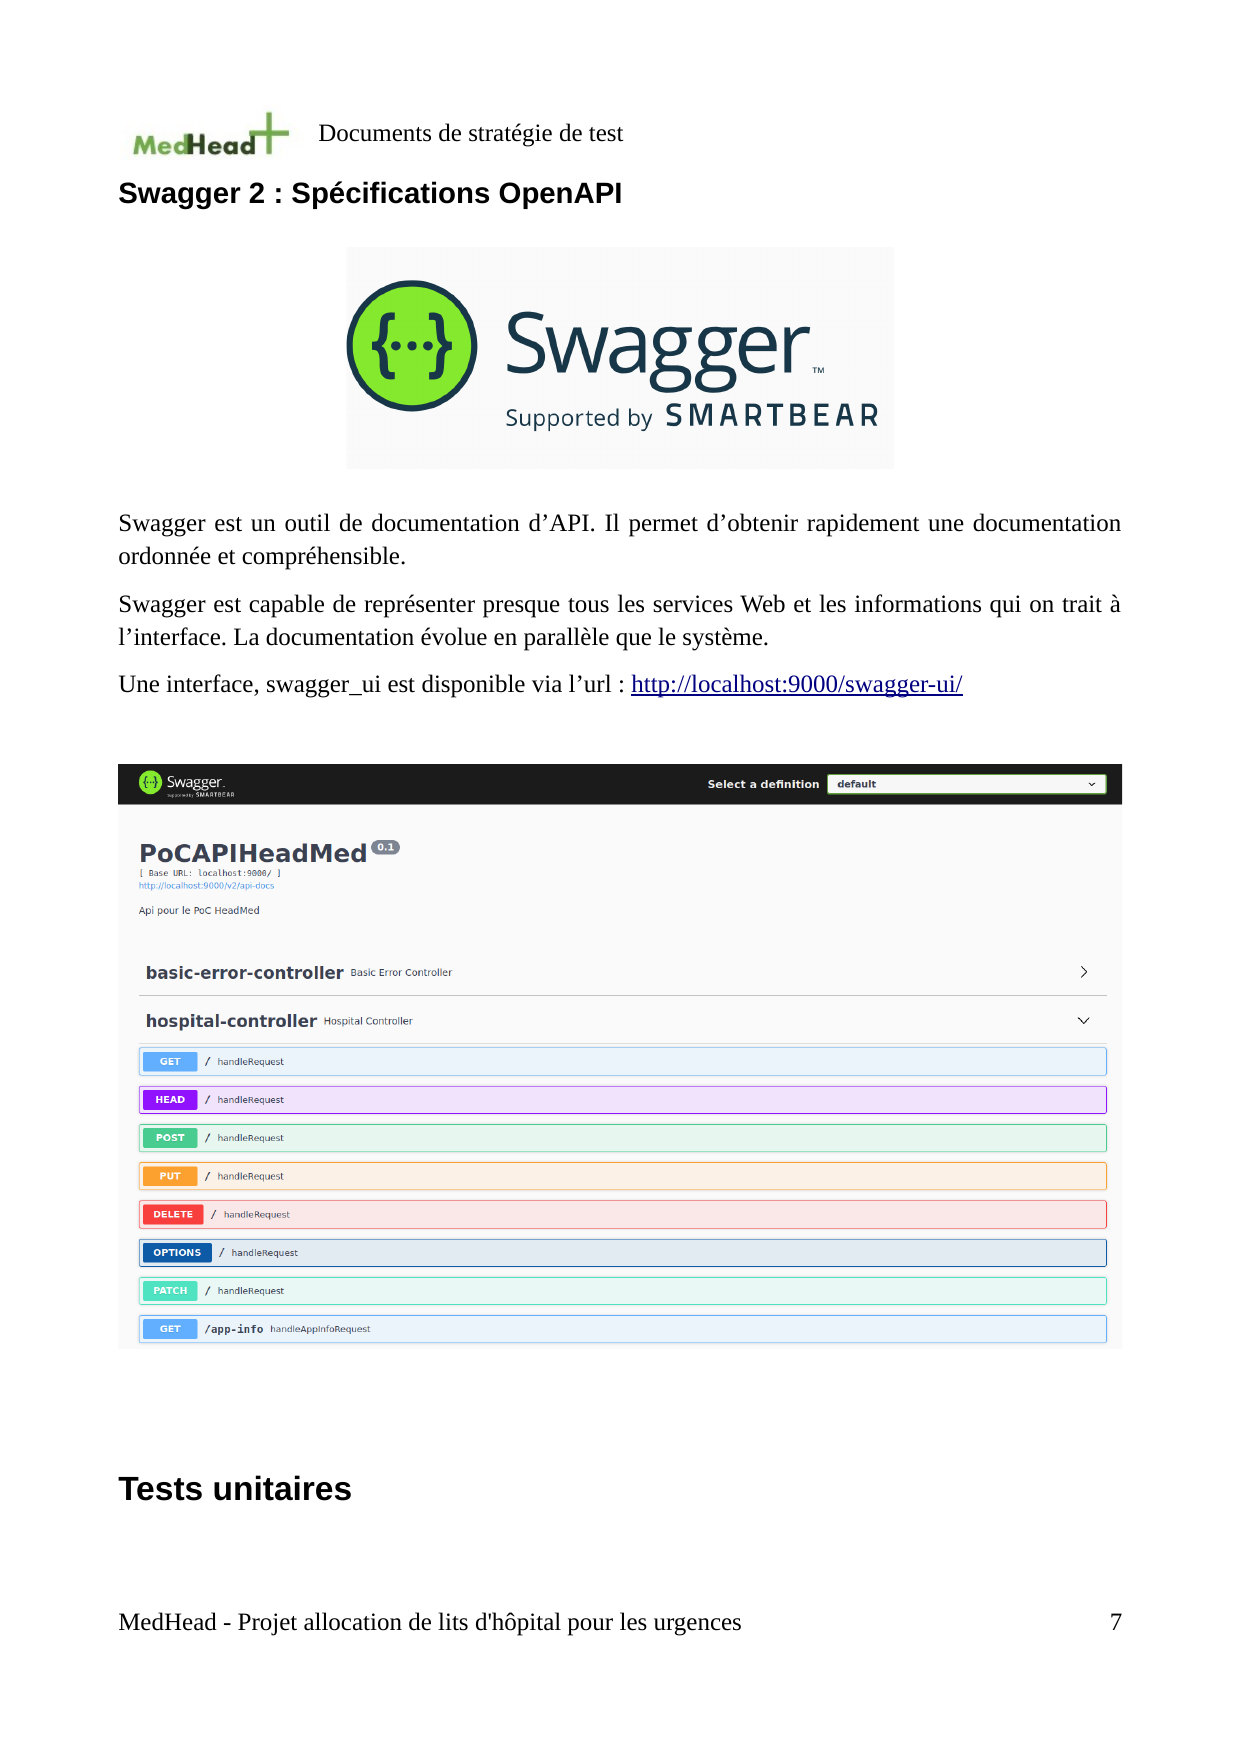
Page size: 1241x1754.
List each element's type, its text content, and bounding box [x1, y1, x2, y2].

text Une interface, swagger_ui est disponible via l’url : http://localhost:9000/swagger-ui/ [118, 669, 1122, 698]
text Swagger est un outil de documentation d’API. Il permet d’obtenir rapidement une documentation ordonnée et compréhensible. [118, 508, 1122, 570]
picture [118, 764, 1123, 1349]
subtitle Tests unitaires [118, 1469, 1122, 1507]
text Swagger est capable de représenter presque tous les services Web et les informations qui on trait à l’interface. La documentation évolue en parallèle que le système. [118, 589, 1122, 651]
picture [118, 105, 305, 160]
subtitle Swagger 2 : Spécifications OpenAPI [118, 176, 1122, 210]
picture [346, 247, 894, 469]
